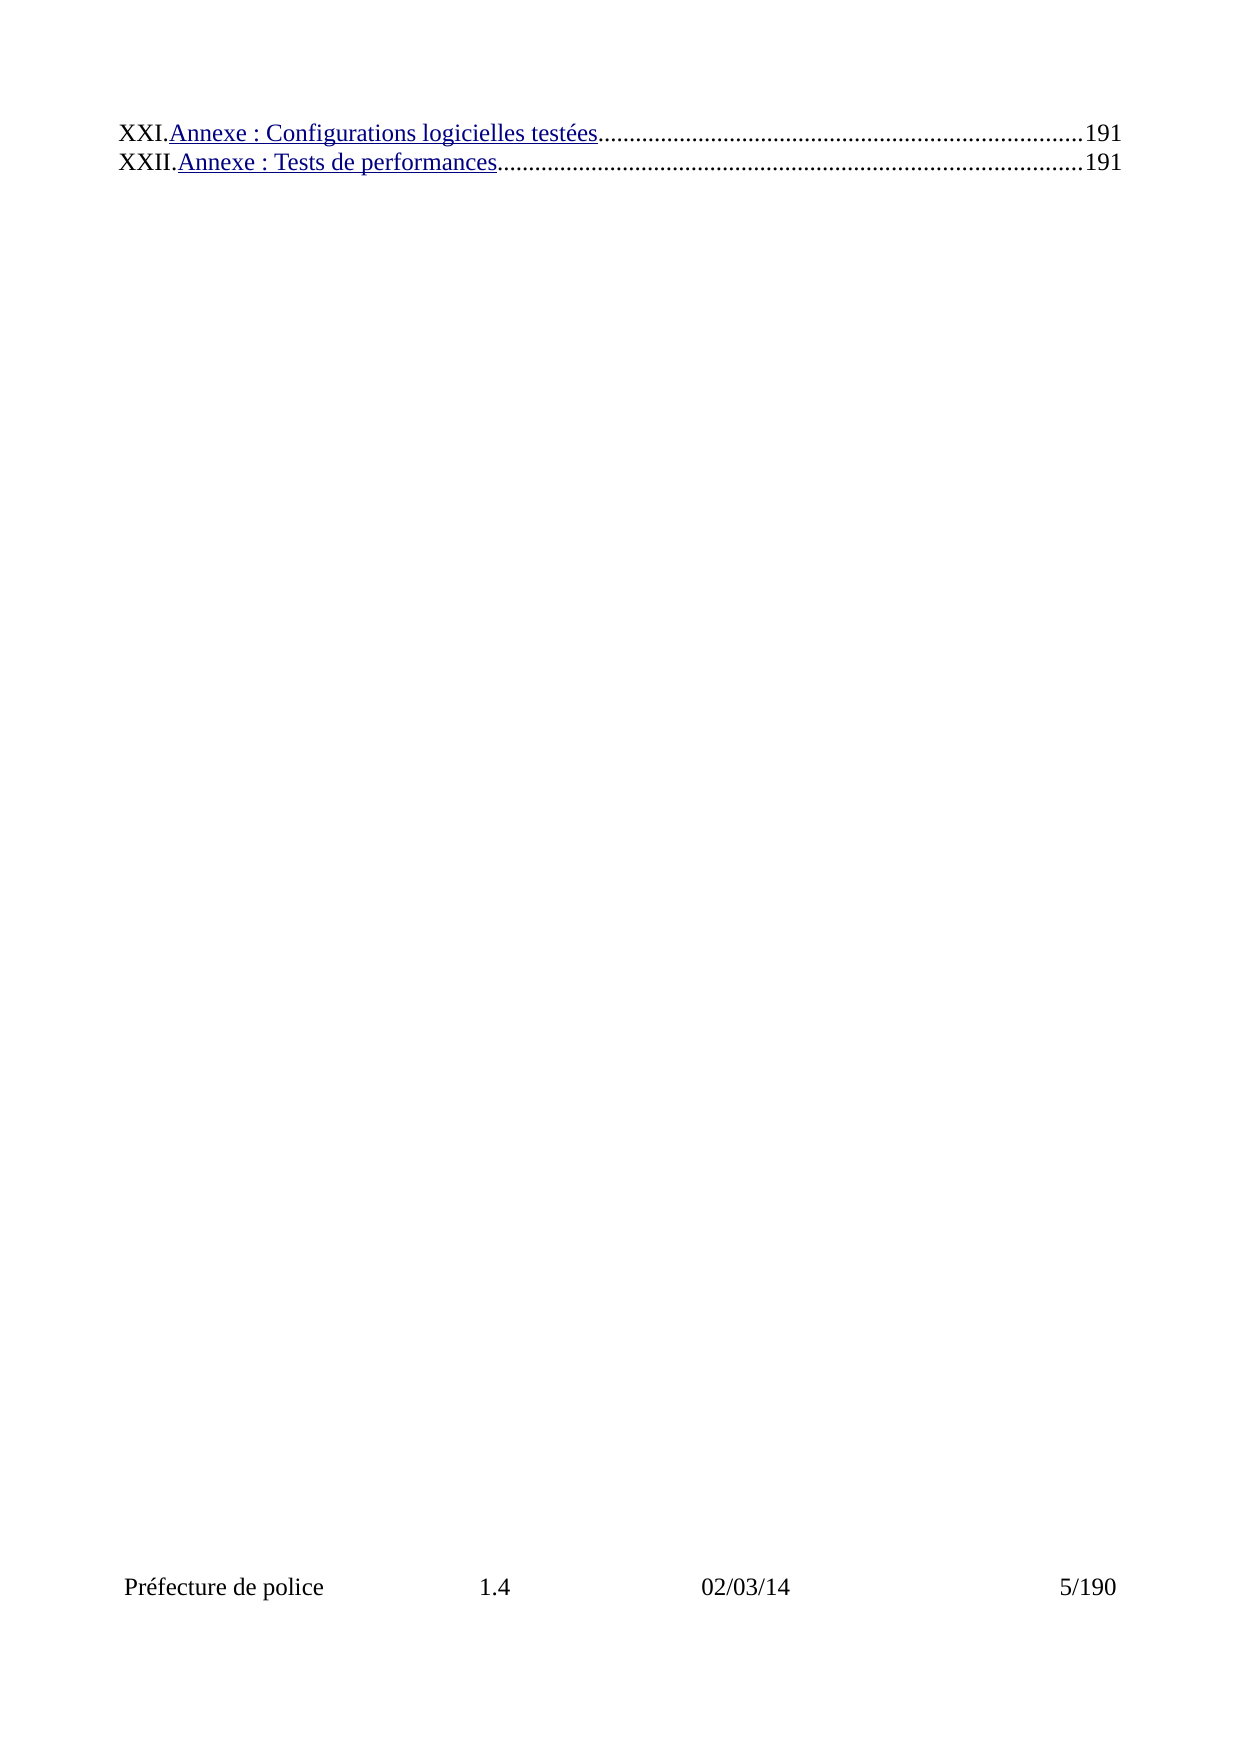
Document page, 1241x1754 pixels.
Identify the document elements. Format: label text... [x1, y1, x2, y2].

text XXII.Annexe : Tests de performances 191 [118, 147, 1122, 176]
text XXI.Annexe : Configurations logicielles testées 191 [118, 118, 1122, 147]
